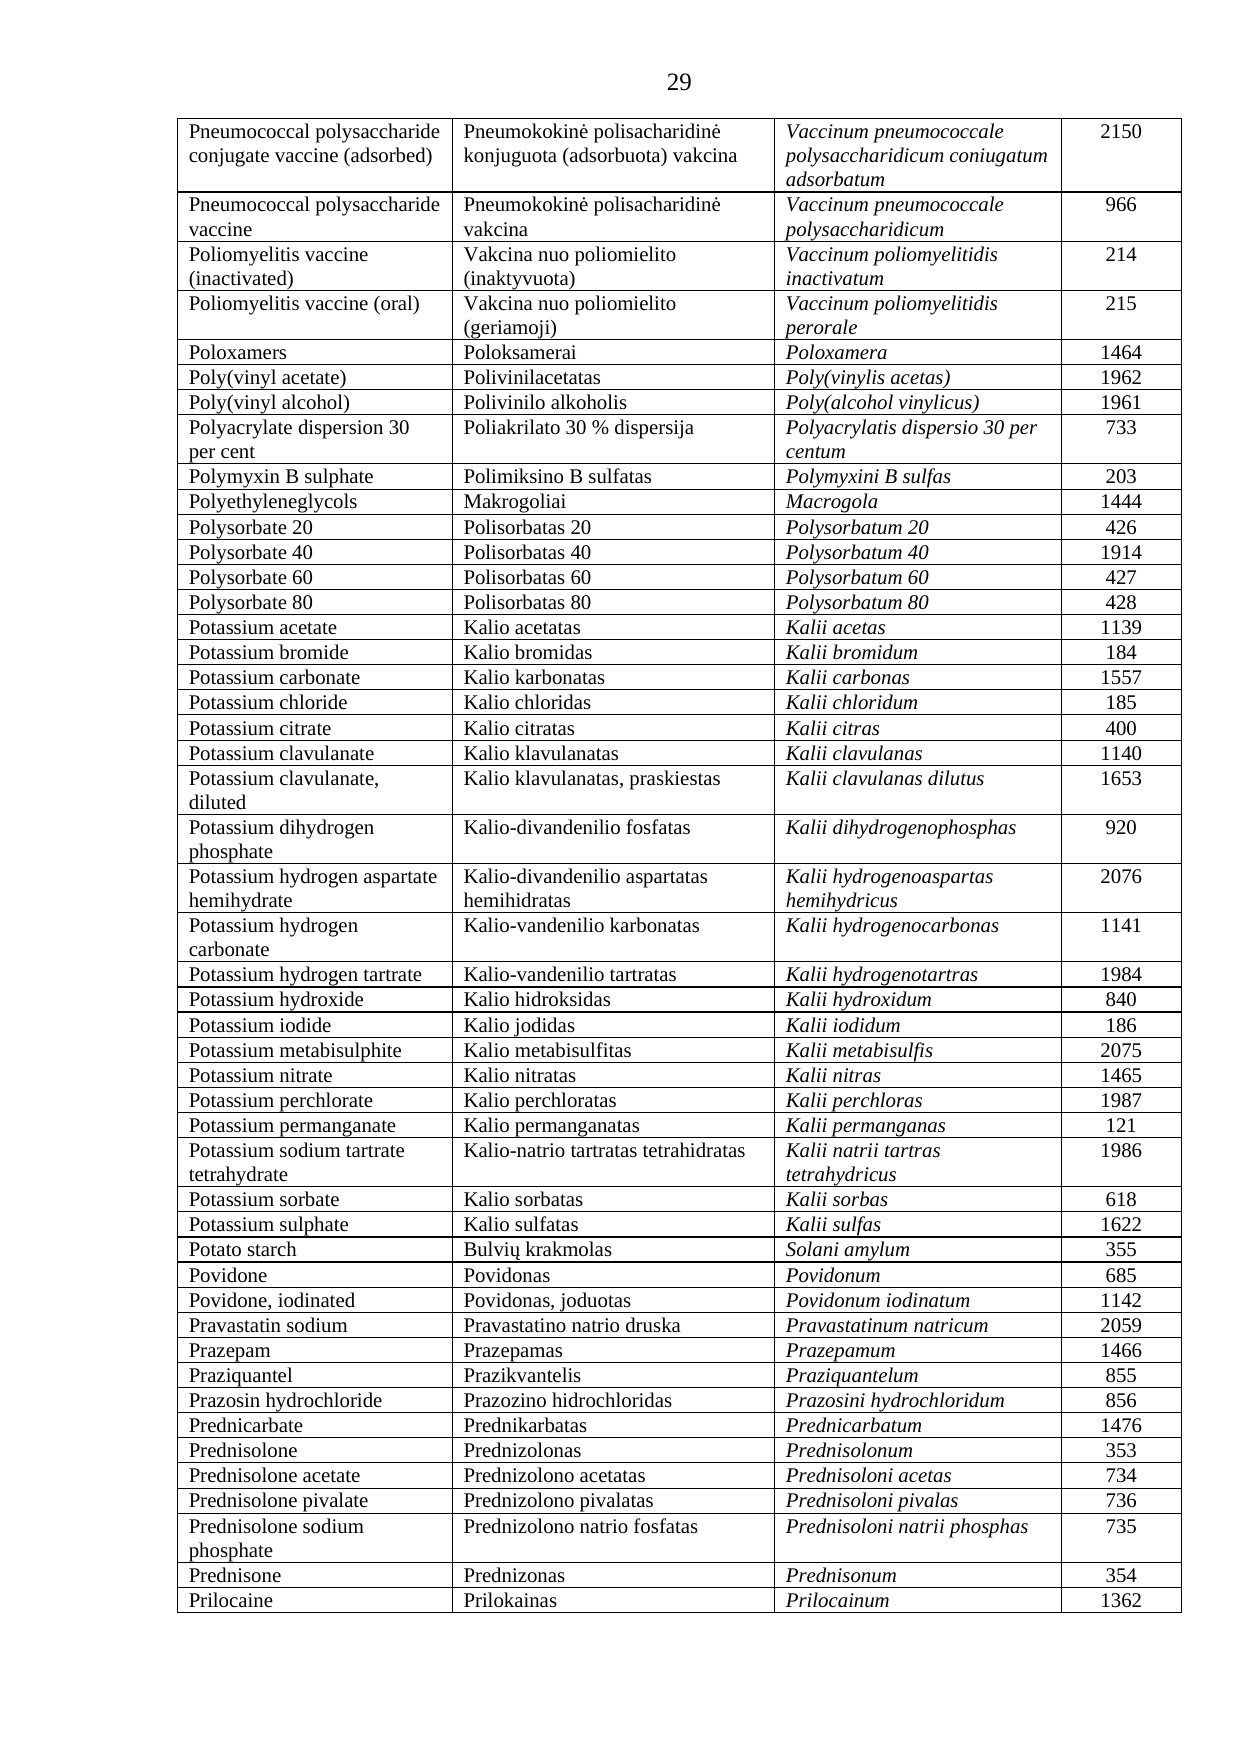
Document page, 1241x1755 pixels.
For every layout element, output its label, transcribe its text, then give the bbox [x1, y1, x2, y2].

table_cell 2075 [1062, 1038, 1181, 1062]
table_cell Prednisolone pivalate [178, 1489, 452, 1512]
table_cell 214 [1062, 242, 1181, 290]
table_cell 1139 [1062, 615, 1181, 639]
table_cell Prednisolone acetate [178, 1463, 452, 1487]
table_cell 1961 [1062, 390, 1181, 414]
table_cell Kalio nitratas [453, 1063, 774, 1087]
table_cell Prednicarbate [178, 1413, 452, 1437]
table_cell Kalii hydroxidum [775, 988, 1061, 1011]
table_cell 428 [1062, 590, 1181, 614]
table_cell Vaccinum poliomyelitidis inactivatum [775, 242, 1061, 290]
table_cell Polisorbatas 60 [453, 565, 774, 589]
table_cell Poly(vinylis acetas) [775, 365, 1061, 389]
table_cell Povidonum iodinatum [775, 1288, 1061, 1312]
table_cell Prazikvantelis [453, 1363, 774, 1387]
table_cell Potassium hydrogen carbonate [178, 913, 452, 961]
table_cell Prazosini hydrochloridum [775, 1388, 1061, 1412]
table_cell Potassium hydrogen aspartate hemihydrate [178, 864, 452, 912]
table_cell Vaccinum poliomyelitidis perorale [775, 291, 1061, 339]
table_cell Kalii chloridum [775, 690, 1061, 714]
table_cell 215 [1062, 291, 1181, 339]
table_cell Prednisonum [775, 1563, 1061, 1587]
table_cell Kalio-natrio tartratas tetrahidratas [453, 1138, 774, 1186]
table_cell Prazozino hidrochloridas [453, 1388, 774, 1412]
table_cell Kalii perchloras [775, 1088, 1061, 1112]
table_cell Polysorbatum 40 [775, 540, 1061, 564]
table_cell Potassium acetate [178, 615, 452, 639]
table_cell Prednicarbatum [775, 1413, 1061, 1437]
table_cell Poly(alcohol vinylicus) [775, 390, 1061, 414]
table_cell 121 [1062, 1113, 1181, 1137]
table_cell 855 [1062, 1363, 1181, 1387]
table_cell Praziquantelum [775, 1363, 1061, 1387]
table_cell Kalii sulfas [775, 1212, 1061, 1236]
table_cell Polysorbatum 80 [775, 590, 1061, 614]
table_cell Poliakrilato 30 % dispersija [453, 415, 774, 463]
table_cell Povidone, iodinated [178, 1288, 452, 1312]
table_cell Kalio chloridas [453, 690, 774, 714]
table_cell Pravastatin sodium [178, 1313, 452, 1337]
table_cell 354 [1062, 1563, 1181, 1587]
table_cell Potassium hydroxide [178, 988, 452, 1011]
table_cell 1465 [1062, 1063, 1181, 1087]
table_cell 2150 [1062, 119, 1181, 191]
table_cell Pravastatino natrio druska [453, 1313, 774, 1337]
table_cell Polysorbate 60 [178, 565, 452, 589]
table_cell Kalio permanganatas [453, 1113, 774, 1137]
table_cell Kalii carbonas [775, 665, 1061, 689]
table_cell Povidonas [453, 1263, 774, 1287]
table_cell Prazepam [178, 1338, 452, 1362]
table_cell 1653 [1062, 766, 1181, 814]
table_cell Potassium iodide [178, 1013, 452, 1037]
table_cell Kalii hydrogenocarbonas [775, 913, 1061, 961]
table_cell Prazepamum [775, 1338, 1061, 1362]
table_cell Polimiksino B sulfatas [453, 464, 774, 488]
table_cell Pravastatinum natricum [775, 1313, 1061, 1337]
table_cell Kalio klavulanatas [453, 741, 774, 764]
table_cell 1962 [1062, 365, 1181, 389]
table_cell Poloxamers [178, 340, 452, 364]
table_cell Pneumokokinė polisacharidinė konjuguota (adsorbuota) vakcina [453, 119, 774, 191]
table_cell Poloxamera [775, 340, 1061, 364]
table_cell Kalio bromidas [453, 640, 774, 664]
table_cell Kalii permanganas [775, 1113, 1061, 1137]
table_cell Macrogola [775, 490, 1061, 513]
table_cell Potassium sulphate [178, 1212, 452, 1236]
table_cell Kalii hydrogenoaspartas hemihydricus [775, 864, 1061, 912]
table_cell 1987 [1062, 1088, 1181, 1112]
table_cell Prednizolono acetatas [453, 1463, 774, 1487]
table_cell 1466 [1062, 1338, 1181, 1362]
table_cell Polysorbate 20 [178, 515, 452, 539]
table_cell Praziquantel [178, 1363, 452, 1387]
table_cell Polymyxin B sulphate [178, 464, 452, 488]
table_cell 1444 [1062, 490, 1181, 513]
table_cell Vaccinum pneumococcale polysaccharidicum coniugatum adsorbatum [775, 119, 1061, 191]
table_cell Poliomyelitis vaccine (oral) [178, 291, 452, 339]
table_cell Kalio acetatas [453, 615, 774, 639]
table_cell Kalio klavulanatas, praskiestas [453, 766, 774, 814]
table_cell Vakcina nuo poliomielito (geriamoji) [453, 291, 774, 339]
table_cell Polyacrylate dispersion 30 per cent [178, 415, 452, 463]
table_cell Polyacrylatis dispersio 30 per centum [775, 415, 1061, 463]
table_cell 353 [1062, 1438, 1181, 1462]
table_cell 618 [1062, 1187, 1181, 1211]
table_cell 1557 [1062, 665, 1181, 689]
table_cell Polivinilacetatas [453, 365, 774, 389]
table_cell Prednisolone [178, 1438, 452, 1462]
table_cell Polymyxini B sulfas [775, 464, 1061, 488]
table_cell Prednisoloni pivalas [775, 1489, 1061, 1512]
table_cell 840 [1062, 988, 1181, 1011]
table_cell 184 [1062, 640, 1181, 664]
table_cell Polysorbate 80 [178, 590, 452, 614]
table_cell Potassium dihydrogen phosphate [178, 815, 452, 863]
table_cell Potassium citrate [178, 715, 452, 739]
table_cell Kalio-vandenilio karbonatas [453, 913, 774, 961]
table_cell Prednizolono pivalatas [453, 1489, 774, 1512]
table_cell Prednizolonas [453, 1438, 774, 1462]
table_cell Prednikarbatas [453, 1413, 774, 1437]
table_cell Povidone [178, 1263, 452, 1287]
table_cell 735 [1062, 1514, 1181, 1562]
table_cell Kalii sorbas [775, 1187, 1061, 1211]
table_cell Potassium nitrate [178, 1063, 452, 1087]
table_cell 185 [1062, 690, 1181, 714]
table_cell 203 [1062, 464, 1181, 488]
table_cell Kalii nitras [775, 1063, 1061, 1087]
table_cell 355 [1062, 1238, 1181, 1261]
table_cell 2076 [1062, 864, 1181, 912]
table_cell Kalio hidroksidas [453, 988, 774, 1011]
table_cell 1986 [1062, 1138, 1181, 1186]
table_cell 1476 [1062, 1413, 1181, 1437]
table_cell 966 [1062, 193, 1181, 241]
table_cell Potassium chloride [178, 690, 452, 714]
table_cell Kalio jodidas [453, 1013, 774, 1037]
table_cell Kalii acetas [775, 615, 1061, 639]
table_cell Polisorbatas 40 [453, 540, 774, 564]
table_cell 186 [1062, 1013, 1181, 1037]
table_cell Povidonum [775, 1263, 1061, 1287]
table_cell Kalii natrii tartras tetrahydricus [775, 1138, 1061, 1186]
table_cell Pneumokokinė polisacharidinė vakcina [453, 193, 774, 241]
table_cell Polysorbatum 20 [775, 515, 1061, 539]
table_cell Potassium metabisulphite [178, 1038, 452, 1062]
table_cell Prednisoloni natrii phosphas [775, 1514, 1061, 1562]
table_cell Prilocaine [178, 1588, 452, 1612]
table_cell Kalio metabisulfitas [453, 1038, 774, 1062]
table_cell Vakcina nuo poliomielito (inaktyvuota) [453, 242, 774, 290]
table_cell Polisorbatas 20 [453, 515, 774, 539]
table_cell Potassium bromide [178, 640, 452, 664]
table_cell Pneumococcal polysaccharide vaccine [178, 193, 452, 241]
table_cell Potassium clavulanate [178, 741, 452, 764]
table_cell 1622 [1062, 1212, 1181, 1236]
table_cell Poly(vinyl alcohol) [178, 390, 452, 414]
table_cell 1464 [1062, 340, 1181, 364]
table_cell Potassium perchlorate [178, 1088, 452, 1112]
table_cell Povidonas, joduotas [453, 1288, 774, 1312]
table_cell 1362 [1062, 1588, 1181, 1612]
table_cell Bulvių krakmolas [453, 1238, 774, 1261]
table_cell 2059 [1062, 1313, 1181, 1337]
table_cell Potassium clavulanate, diluted [178, 766, 452, 814]
table_cell Kalio karbonatas [453, 665, 774, 689]
table_cell 1140 [1062, 741, 1181, 764]
table_cell Prazosin hydrochloride [178, 1388, 452, 1412]
table_cell Prednizonas [453, 1563, 774, 1587]
table_cell 920 [1062, 815, 1181, 863]
table_cell 1984 [1062, 962, 1181, 986]
table_cell 736 [1062, 1489, 1181, 1512]
table_cell Potassium hydrogen tartrate [178, 962, 452, 986]
table_cell 734 [1062, 1463, 1181, 1487]
table_cell Poliomyelitis vaccine (inactivated) [178, 242, 452, 290]
table_cell Kalii hydrogenotartras [775, 962, 1061, 986]
table_cell 426 [1062, 515, 1181, 539]
table_cell Polysorbatum 60 [775, 565, 1061, 589]
table_cell 1914 [1062, 540, 1181, 564]
table_cell Potato starch [178, 1238, 452, 1261]
table_cell Polisorbatas 80 [453, 590, 774, 614]
table_cell Polyethyleneglycols [178, 490, 452, 513]
table_cell Prilokainas [453, 1588, 774, 1612]
table_cell Prazepamas [453, 1338, 774, 1362]
table_cell 856 [1062, 1388, 1181, 1412]
table_cell Prilocainum [775, 1588, 1061, 1612]
table_cell Solani amylum [775, 1238, 1061, 1261]
table_cell Vaccinum pneumococcale polysaccharidicum [775, 193, 1061, 241]
table_cell Potassium sodium tartrate tetrahydrate [178, 1138, 452, 1186]
table_cell Kalio-divandenilio fosfatas [453, 815, 774, 863]
table_cell Prednisolone sodium phosphate [178, 1514, 452, 1562]
table_cell Poloksamerai [453, 340, 774, 364]
table_cell Kalio sulfatas [453, 1212, 774, 1236]
table_cell Kalio sorbatas [453, 1187, 774, 1211]
table_cell 400 [1062, 715, 1181, 739]
table_cell Polysorbate 40 [178, 540, 452, 564]
table_cell Kalii citras [775, 715, 1061, 739]
table_cell Pneumococcal polysaccharide conjugate vaccine (adsorbed) [178, 119, 452, 191]
table_cell Makrogoliai [453, 490, 774, 513]
table_cell Kalii clavulanas [775, 741, 1061, 764]
table_cell Kalii dihydrogenophosphas [775, 815, 1061, 863]
table_cell Prednizolono natrio fosfatas [453, 1514, 774, 1562]
table_cell Kalio-vandenilio tartratas [453, 962, 774, 986]
table_cell Kalio citratas [453, 715, 774, 739]
table_cell Kalio perchloratas [453, 1088, 774, 1112]
table_cell Prednisone [178, 1563, 452, 1587]
table_cell 427 [1062, 565, 1181, 589]
table_cell Prednisoloni acetas [775, 1463, 1061, 1487]
table_cell Kalii clavulanas dilutus [775, 766, 1061, 814]
table_cell Poly(vinyl acetate) [178, 365, 452, 389]
table_cell 685 [1062, 1263, 1181, 1287]
table_cell 733 [1062, 415, 1181, 463]
table_cell Prednisolonum [775, 1438, 1061, 1462]
table_cell 1142 [1062, 1288, 1181, 1312]
table_cell Polivinilo alkoholis [453, 390, 774, 414]
table_cell Potassium permanganate [178, 1113, 452, 1137]
table_cell Potassium carbonate [178, 665, 452, 689]
table_cell Kalii iodidum [775, 1013, 1061, 1037]
table_cell 1141 [1062, 913, 1181, 961]
table_cell Kalii metabisulfis [775, 1038, 1061, 1062]
table_cell Potassium sorbate [178, 1187, 452, 1211]
table_cell Kalii bromidum [775, 640, 1061, 664]
table_cell Kalio-divandenilio aspartatas hemihidratas [453, 864, 774, 912]
